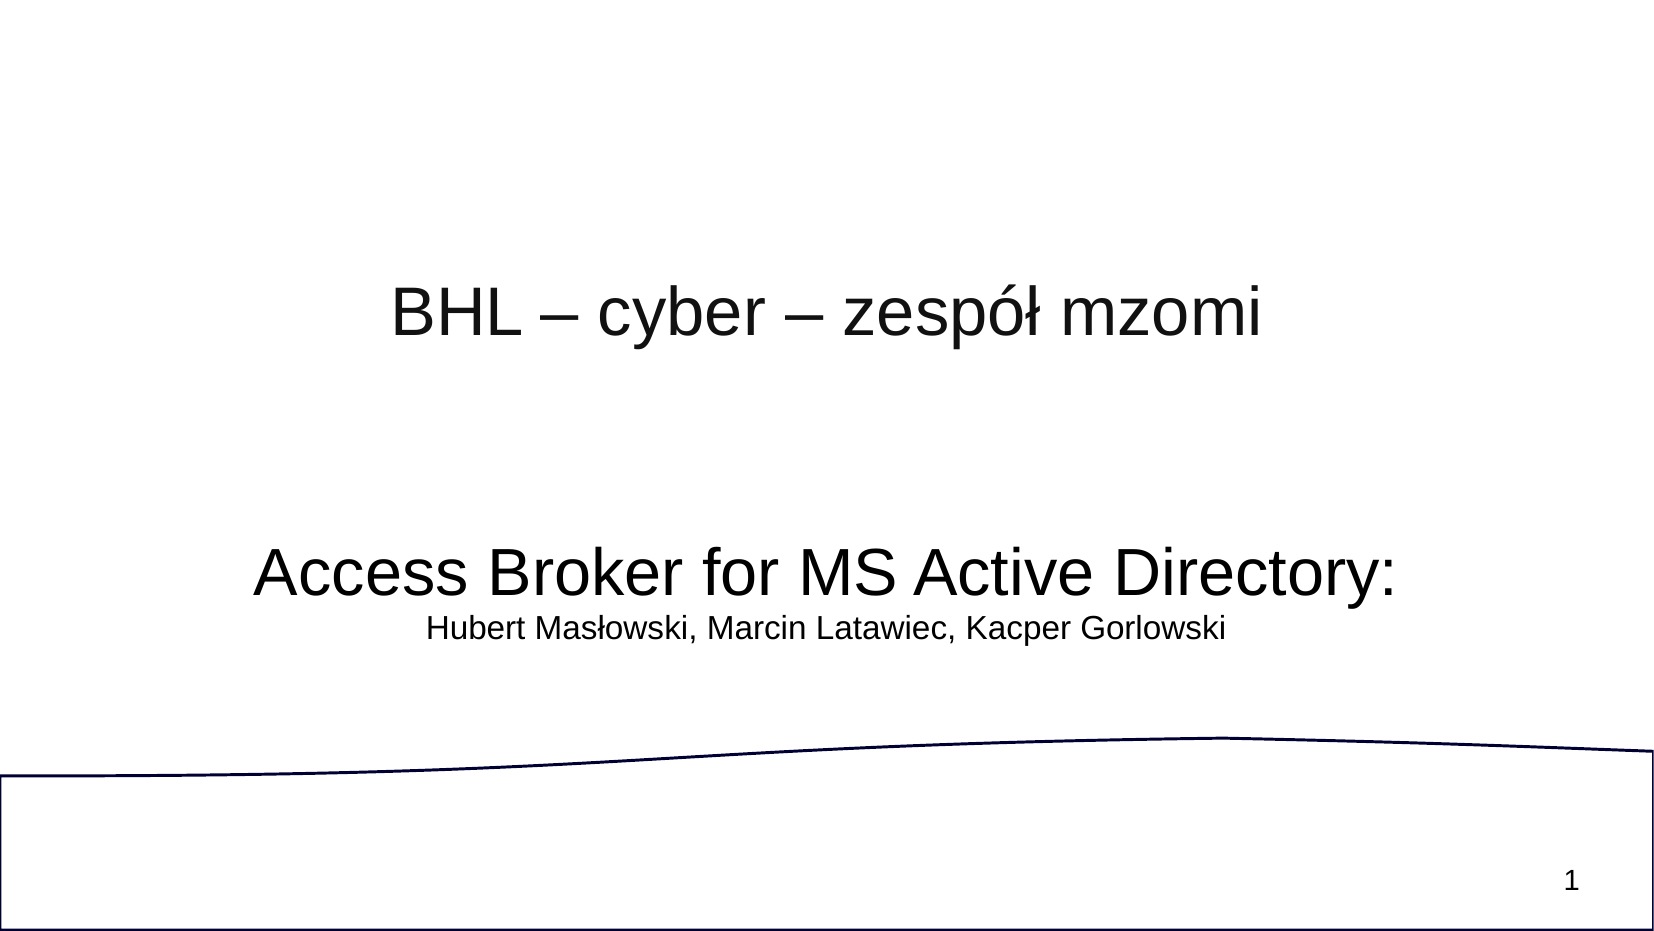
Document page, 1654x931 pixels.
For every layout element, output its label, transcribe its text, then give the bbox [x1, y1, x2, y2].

subtitle Access Broker for MS Active Directory: Hubert Masłowski, Marcin Latawiec, Kacper Gorlowski [82, 425, 1571, 758]
title BHL – cyber – zespół mzomi [82, 234, 1571, 390]
